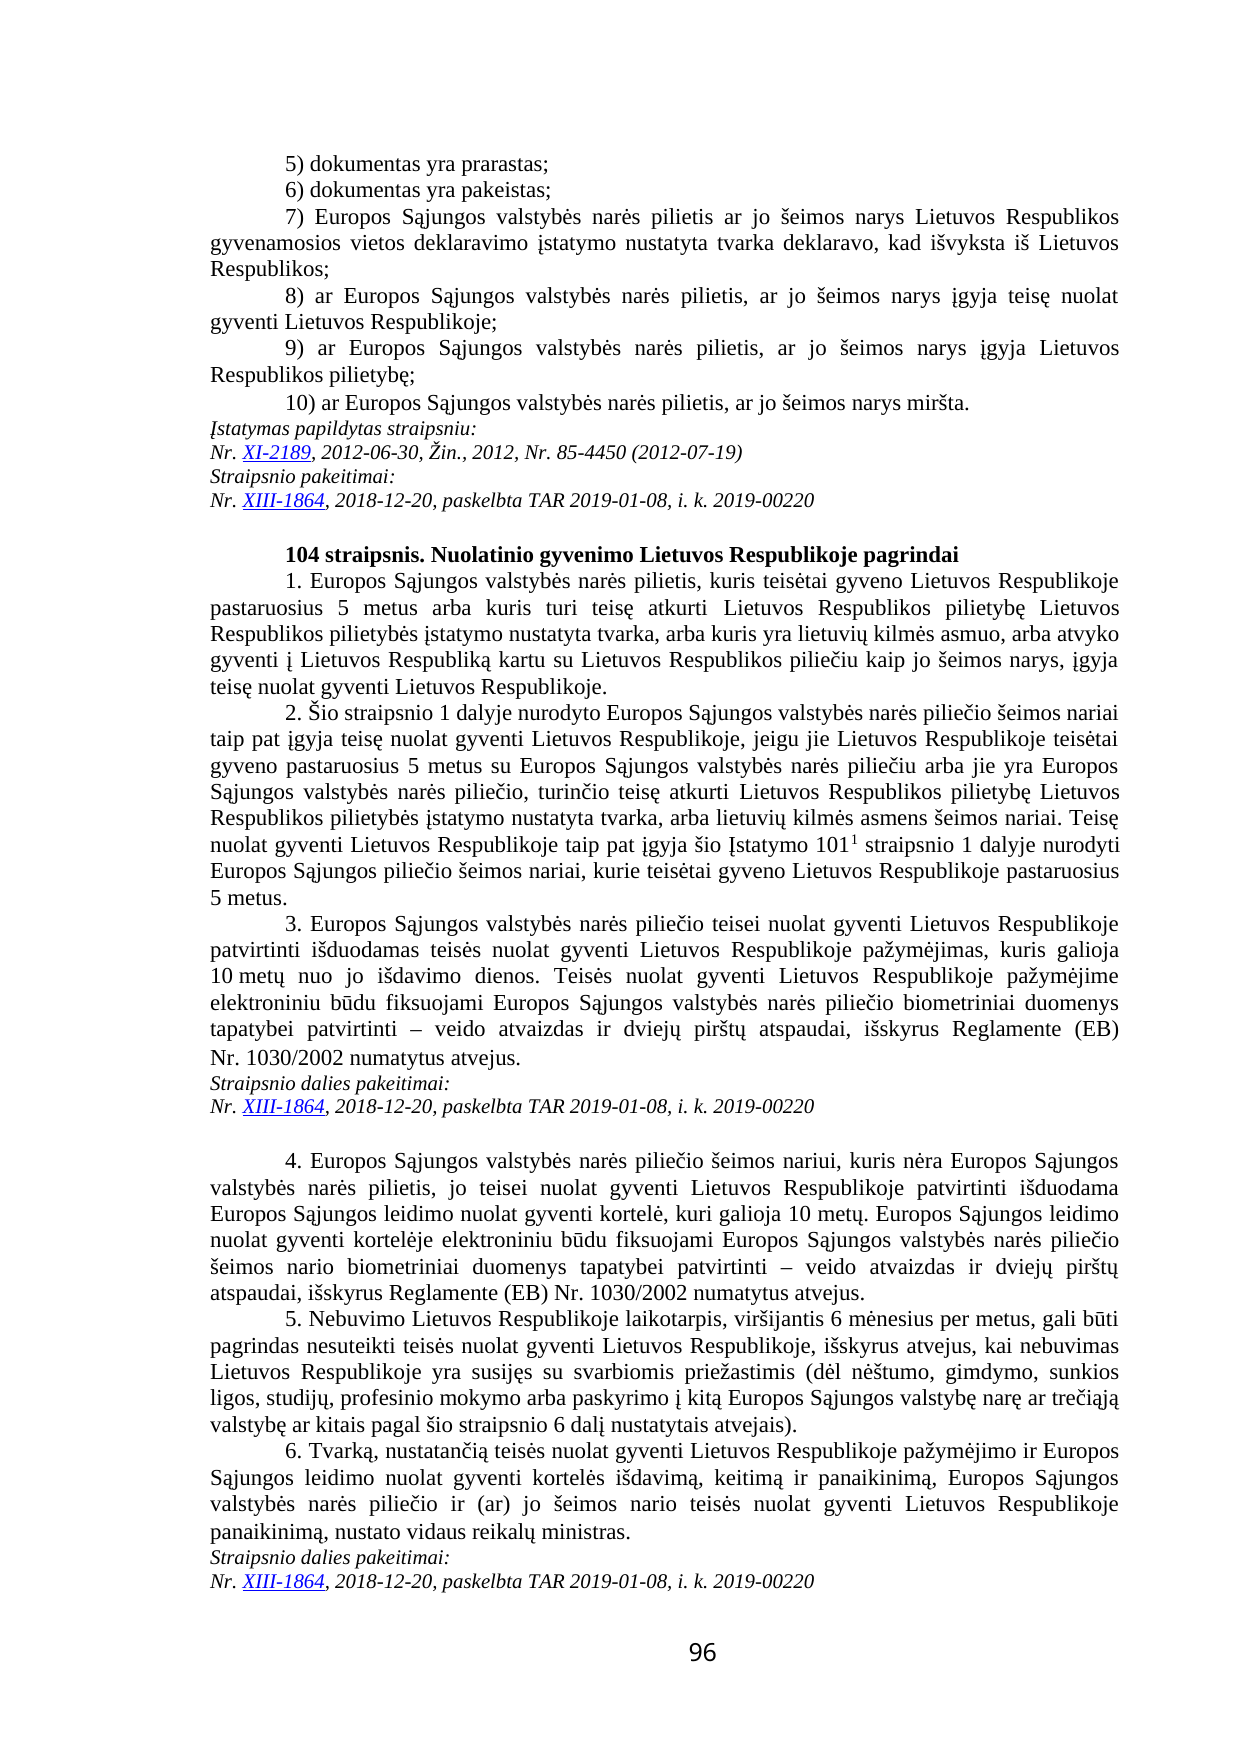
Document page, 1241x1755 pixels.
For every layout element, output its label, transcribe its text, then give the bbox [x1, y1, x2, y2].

text Nr. XIII-1864, 2018-12-20, paskelbta TAR 2019-01-08, i. k. 2019-00220 [210, 488, 1120, 512]
text Nr. XIII-1864, 2018-12-20, paskelbta TAR 2019-01-08, i. k. 2019-00220 [210, 1569, 1120, 1593]
text 3. Europos Sąjungos valstybės narės piliečio teisei nuolat gyventi Lietuvos Respublikoje patvirtinti išduodamas teisės nuolat gyventi Lietuvos Respublikoje pažymėjimas, kuris galioja 10 metų nuo jo išdavimo dienos. Teisės nuolat gyventi Lietuvos Respublikoje pažymėjime elektroniniu būdu fiksuojami Europos Sąjungos valstybės narės piliečio biometriniai duomenys tapatybei patvirtinti – veido atvaizdas ir dviejų pirštų atspaudai, išskyrus Reglamente (EB) Nr. 1030/2002 numatytus atvejus. [210, 910, 1120, 1070]
text Nr. XI-2189, 2012-06-30, Žin., 2012, Nr. 85-4450 (2012-07-19) [210, 440, 1120, 464]
text 2. Šio straipsnio 1 dalyje nurodyto Europos Sąjungos valstybės narės piliečio šeimos nariai taip pat įgyja teisę nuolat gyventi Lietuvos Respublikoje, jeigu jie Lietuvos Respublikoje teisėtai gyveno pastaruosius 5 metus su Europos Sąjungos valstybės narės piliečiu arba jie yra Europos Sąjungos valstybės narės piliečio, turinčio teisę atkurti Lietuvos Respublikos pilietybę Lietuvos Respublikos pilietybės įstatymo nustatyta tvarka, arba lietuvių kilmės asmens šeimos nariai. Teisę nuolat gyventi Lietuvos Respublikoje taip pat įgyja šio Įstatymo 1011 straipsnio 1 dalyje nurodyti Europos Sąjungos piliečio šeimos nariai, kurie teisėtai gyveno Lietuvos Respublikoje pastaruosius 5 metus. [210, 699, 1120, 910]
text Straipsnio dalies pakeitimai: [210, 1070, 1120, 1094]
text 4. Europos Sąjungos valstybės narės piliečio šeimos nariui, kuris nėra Europos Sąjungos valstybės narės pilietis, jo teisei nuolat gyventi Lietuvos Respublikoje patvirtinti išduodama Europos Sąjungos leidimo nuolat gyventi kortelė, kuri galioja 10 metų. Europos Sąjungos leidimo nuolat gyventi kortelėje elektroniniu būdu fiksuojami Europos Sąjungos valstybės narės piliečio šeimos nario biometriniai duomenys tapatybei patvirtinti – veido atvaizdas ir dviejų pirštų atspaudai, išskyrus Reglamente (EB) Nr. 1030/2002 numatytus atvejus. [210, 1147, 1120, 1305]
text 104 straipsnis. Nuolatinio gyvenimo Lietuvos Respublikoje pagrindai [210, 541, 1120, 567]
text 7) Europos Sąjungos valstybės narės pilietis ar jo šeimos narys Lietuvos Respublikos gyvenamosios vietos deklaravimo įstatymo nustatyta tvarka deklaravo, kad išvyksta iš Lietuvos Respublikos; [210, 203, 1120, 282]
text Straipsnio dalies pakeitimai: [210, 1545, 1120, 1569]
text Įstatymas papildytas straipsniu: [210, 416, 1120, 440]
text Nr. XIII-1864, 2018-12-20, paskelbta TAR 2019-01-08, i. k. 2019-00220 [210, 1094, 1120, 1118]
text 5. Nebuvimo Lietuvos Respublikoje laikotarpis, viršijantis 6 mėnesius per metus, gali būti pagrindas nesuteikti teisės nuolat gyventi Lietuvos Respublikoje, išskyrus atvejus, kai nebuvimas Lietuvos Respublikoje yra susijęs su svarbiomis priežastimis (dėl nėštumo, gimdymo, sunkios ligos, studijų, profesinio mokymo arba paskyrimo į kitą Europos Sąjungos valstybę narę ar trečiąją valstybę ar kitais pagal šio straipsnio 6 dalį nustatytais atvejais). [210, 1305, 1120, 1437]
text 5) dokumentas yra prarastas; [210, 150, 1120, 176]
text 1. Europos Sąjungos valstybės narės pilietis, kuris teisėtai gyveno Lietuvos Respublikoje pastaruosius 5 metus arba kuris turi teisę atkurti Lietuvos Respublikos pilietybę Lietuvos Respublikos pilietybės įstatymo nustatyta tvarka, arba kuris yra lietuvių kilmės asmuo, arba atvyko gyventi į Lietuvos Respubliką kartu su Lietuvos Respublikos piliečiu kaip jo šeimos narys, įgyja teisę nuolat gyventi Lietuvos Respublikoje. [210, 567, 1120, 699]
text 8) ar Europos Sąjungos valstybės narės pilietis, ar jo šeimos narys įgyja teisę nuolat gyventi Lietuvos Respublikoje; [210, 282, 1120, 334]
text 6) dokumentas yra pakeistas; [210, 176, 1120, 203]
text Straipsnio pakeitimai: [210, 464, 1120, 488]
text 6. Tvarką, nustatančią teisės nuolat gyventi Lietuvos Respublikoje pažymėjimo ir Europos Sąjungos leidimo nuolat gyventi kortelės išdavimą, keitimą ir panaikinimą, Europos Sąjungos valstybės narės piliečio ir (ar) jo šeimos nario teisės nuolat gyventi Lietuvos Respublikoje panaikinimą, nustato vidaus reikalų ministras. [210, 1437, 1120, 1545]
text 9) ar Europos Sąjungos valstybės narės pilietis, ar jo šeimos narys įgyja Lietuvos Respublikos pilietybę; [210, 334, 1120, 387]
text 10) ar Europos Sąjungos valstybės narės pilietis, ar jo šeimos narys miršta. [210, 387, 1120, 416]
